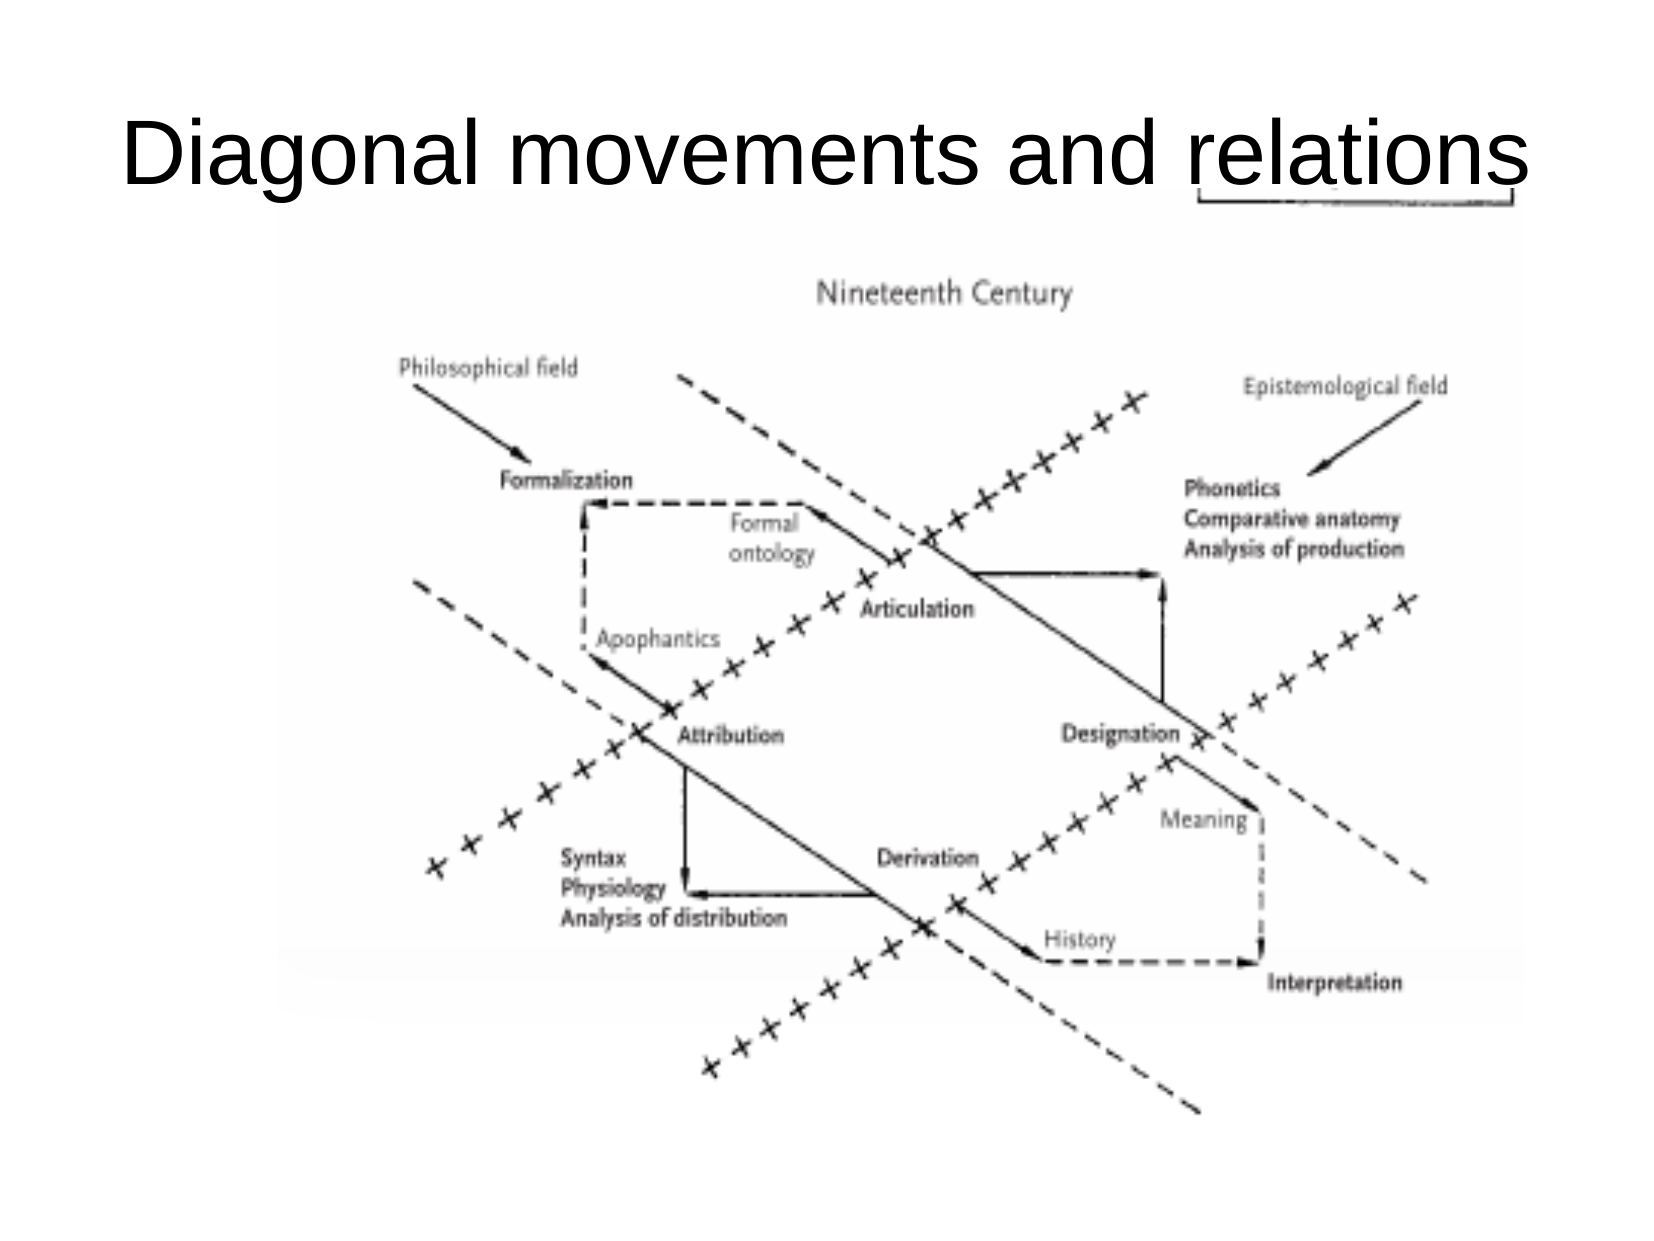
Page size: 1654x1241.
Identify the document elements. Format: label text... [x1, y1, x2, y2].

picture [277, 257, 1524, 1158]
title Diagonal movements and relations [82, 49, 1571, 257]
